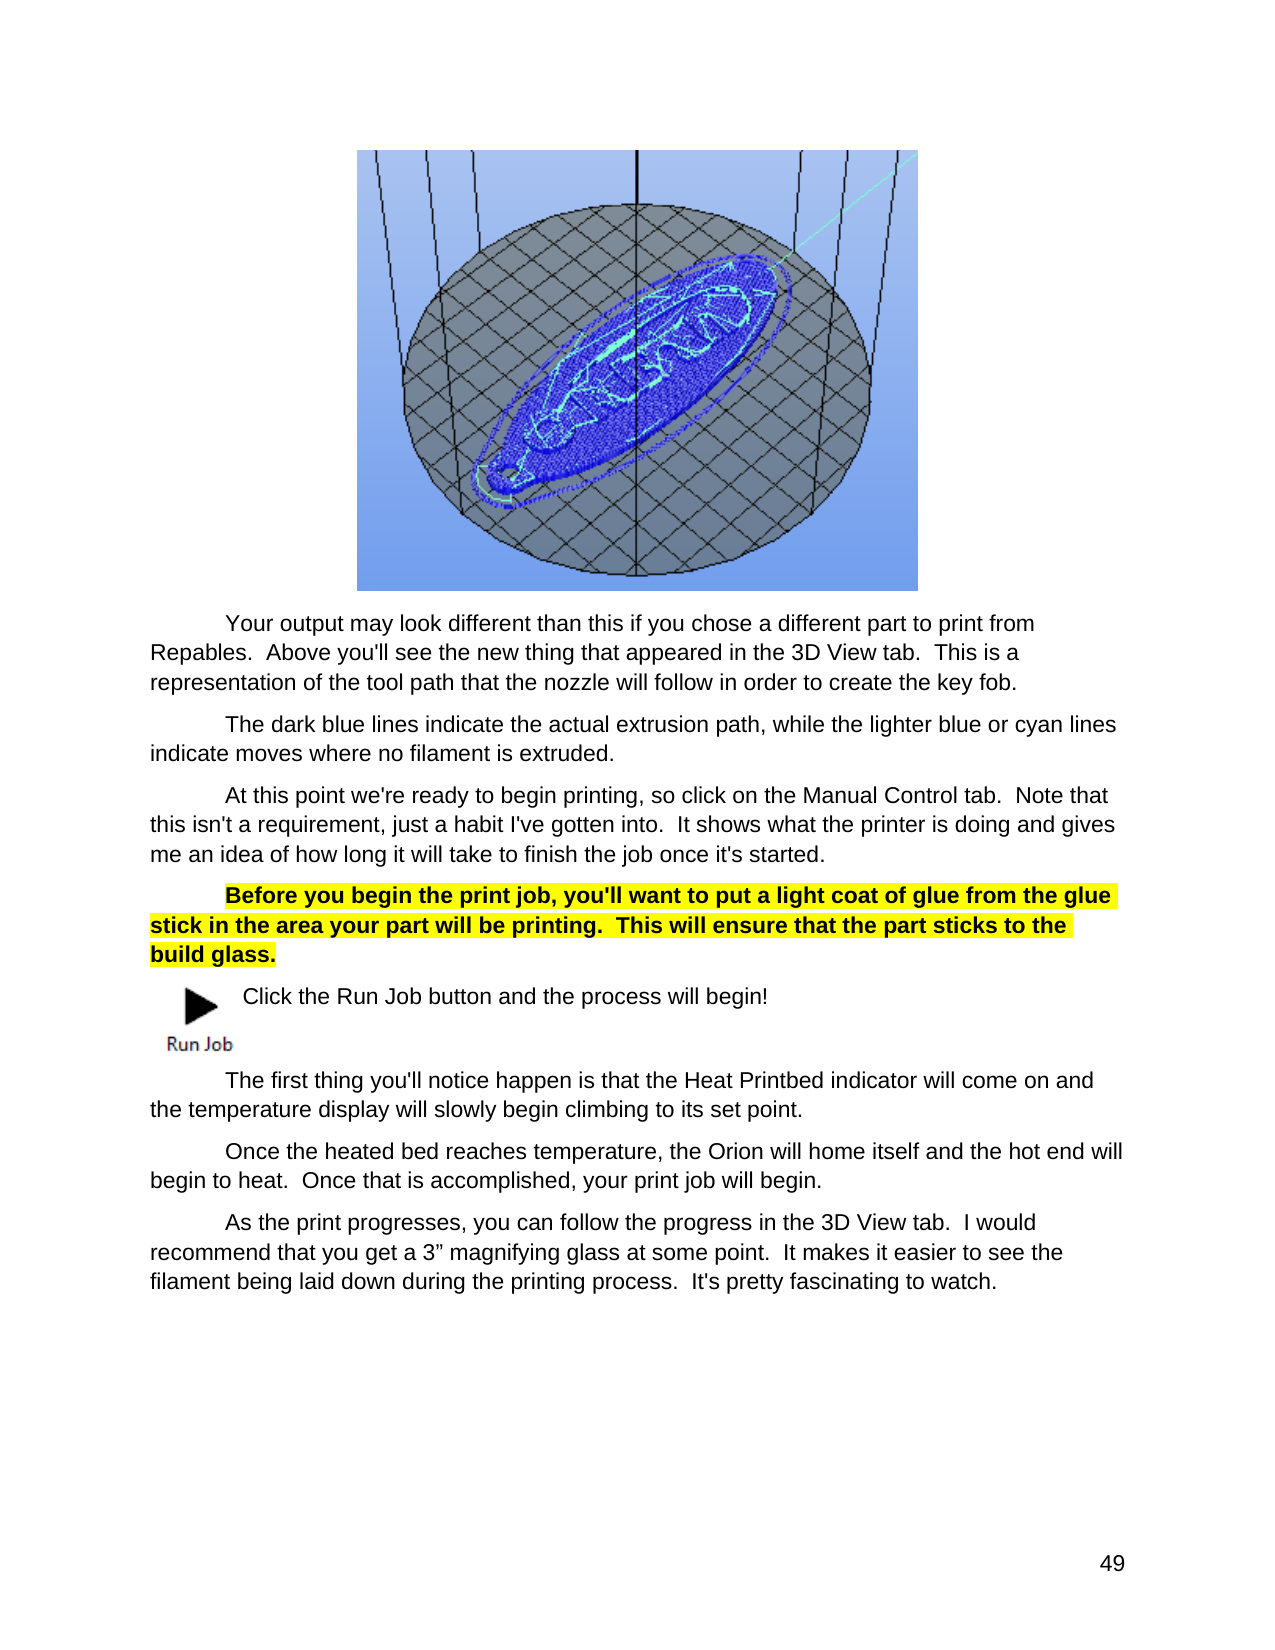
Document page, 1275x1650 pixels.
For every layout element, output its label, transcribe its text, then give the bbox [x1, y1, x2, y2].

text At this point we're ready to begin printing, so click on the Manual Control tab. Note that this isn't a requirement, just a habit I've gotten into. It shows what the printer is doing and gives me an idea of how long it will take to finish the job once it's started. [150, 782, 1125, 867]
text Click the Run Job button and the process will begin! [243, 984, 1125, 1009]
text Before you begin the print job, you'll want to put a light coat of glue from the glue stick in the area your part will be printing. This will ensure that the part sticks to the build glass. [150, 883, 1125, 967]
text Your output may look different than this if you chose a different part to print from Repables. Above you'll see the new thing that appeared in the 3D View tab. This is a representation of the tool path that the nozzle will follow in order to create the key fob. [150, 611, 1125, 695]
text The first thing you'll notice happen is that the Heat Printbed indicator will come on and the temperature display will slowly begin climbing to its set point. [150, 1067, 1125, 1122]
text The dark blue lines indicate the actual extrusion path, while the lighter blue or cyan lines indicate moves where no filament is extruded. [150, 711, 1125, 766]
picture [357, 150, 918, 591]
text Once the heated bed reaches temperature, the Orion will home itself and the hot end will begin to heat. Once that is accomplished, your print job will begin. [150, 1139, 1125, 1194]
picture [154, 982, 243, 1059]
text As the print progresses, you can follow the progress in the 3D View tab. I would recommend that you get a 3” magnifying glass at some point. It makes it easier to see the filament being laid down during the printing process. It's pretty fascinating to watch. [150, 1210, 1125, 1294]
